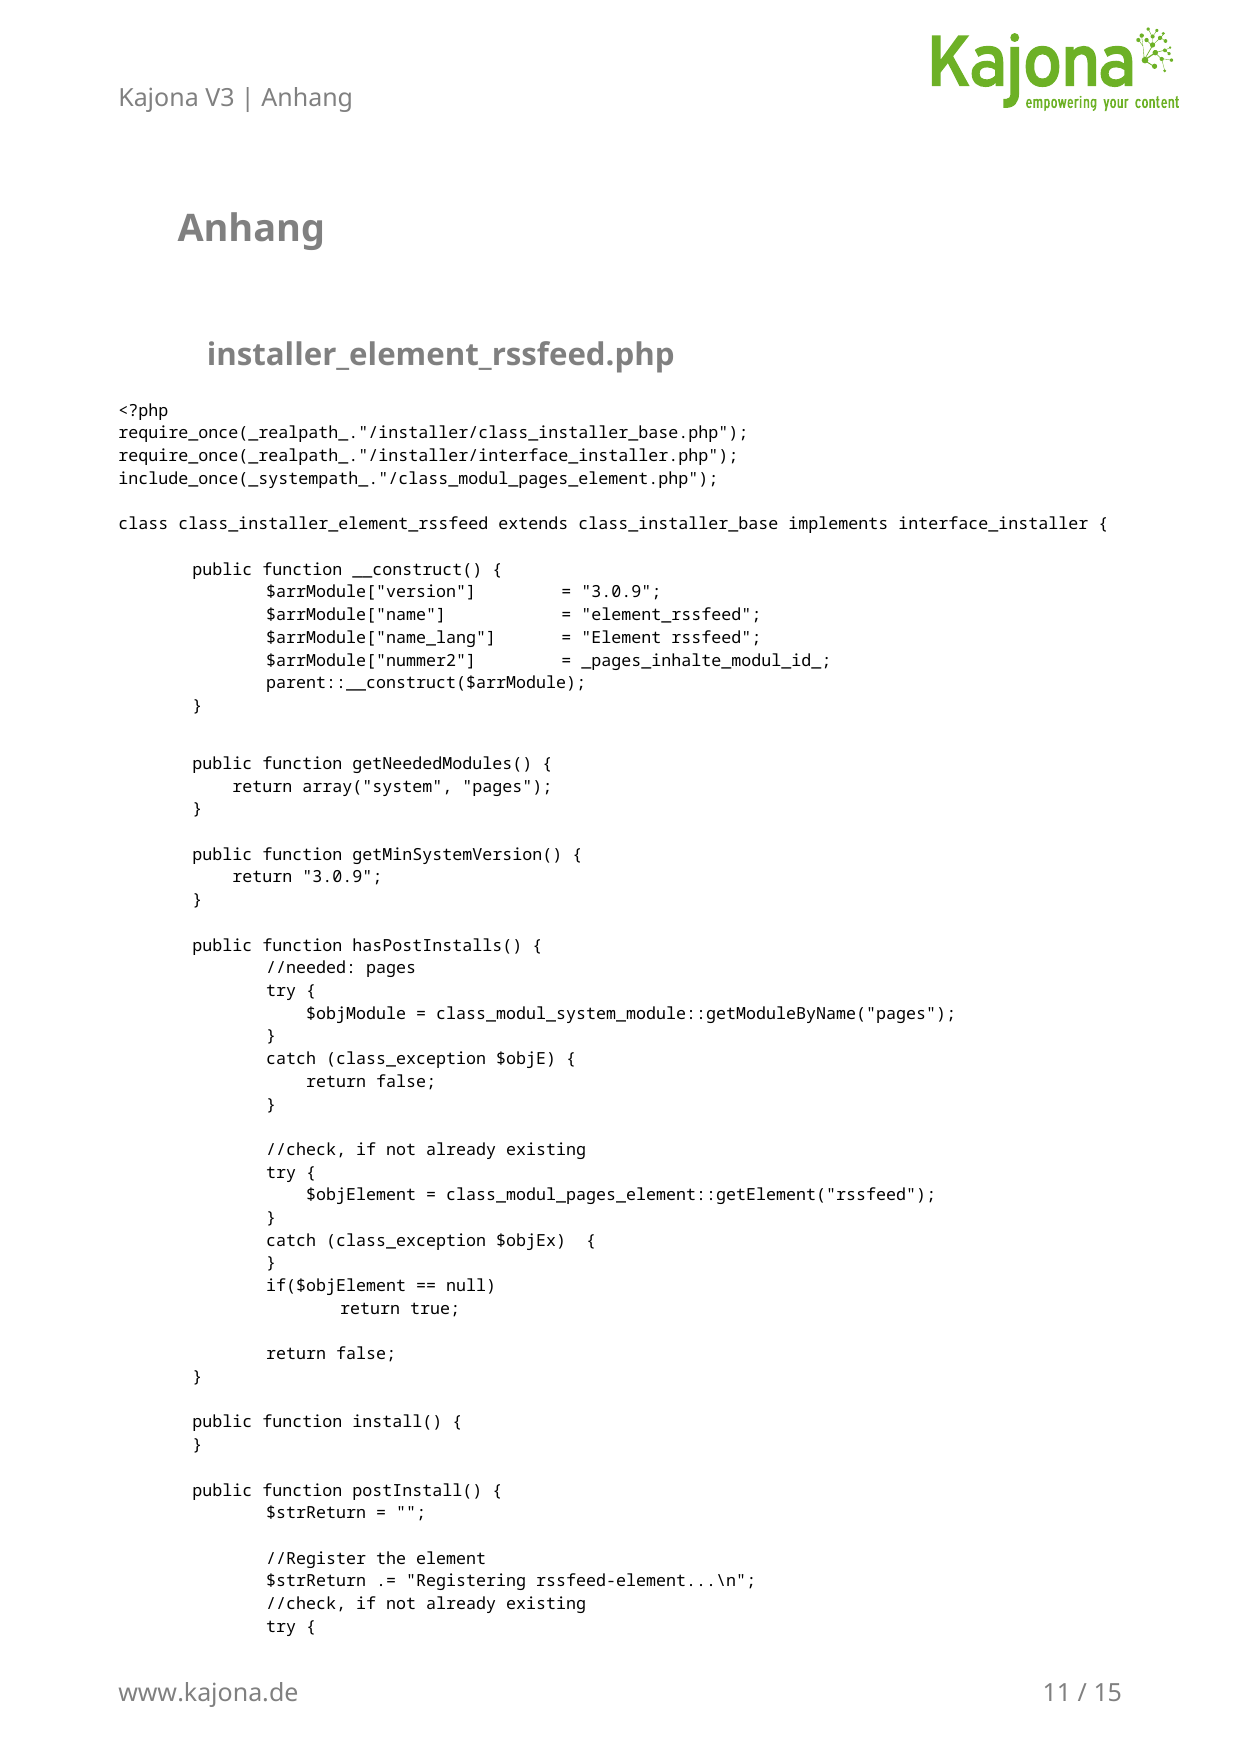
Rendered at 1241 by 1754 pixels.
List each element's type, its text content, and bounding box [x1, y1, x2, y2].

subtitle Anhang [118, 201, 1122, 253]
text public function getNeededModules() { return array("system", "pages"); } public function getMinSystemVersion() { return "3.0.9"; } public function hasPostInstalls() { //needed: pages try { $objModule = class_modul_system_module::getModuleByName("pages"); } catch (class_exception $objE) { return false; } //check, if not already existing try { $objElement = class_modul_pages_element::getElement("rssfeed"); } catch (class_exception $objEx) { } if($objElement == null) return true; return false; } public function install() { } public function postInstall() { $strReturn = ""; //Register the element $strReturn .= "Registering rssfeed-element...\n"; //check, if not already existing try { [118, 729, 1122, 1637]
subtitle installer_element_rssfeed.php [118, 332, 1122, 374]
text <?php require_once(_realpath_."/installer/class_installer_base.php"); require_once(_realpath_."/installer/interface_installer.php"); include_once(_systempath_."/class_modul_pages_element.php"); class class_installer_element_rssfeed extends class_installer_base implements interface_installer { public function __construct() { $arrModule["version"] = "3.0.9"; $arrModule["name"] = "element_rssfeed"; $arrModule["name_lang"] = "Element rssfeed"; $arrModule["nummer2"] = _pages_inhalte_modul_id_; parent::__construct($arrModule); } [118, 398, 1122, 716]
